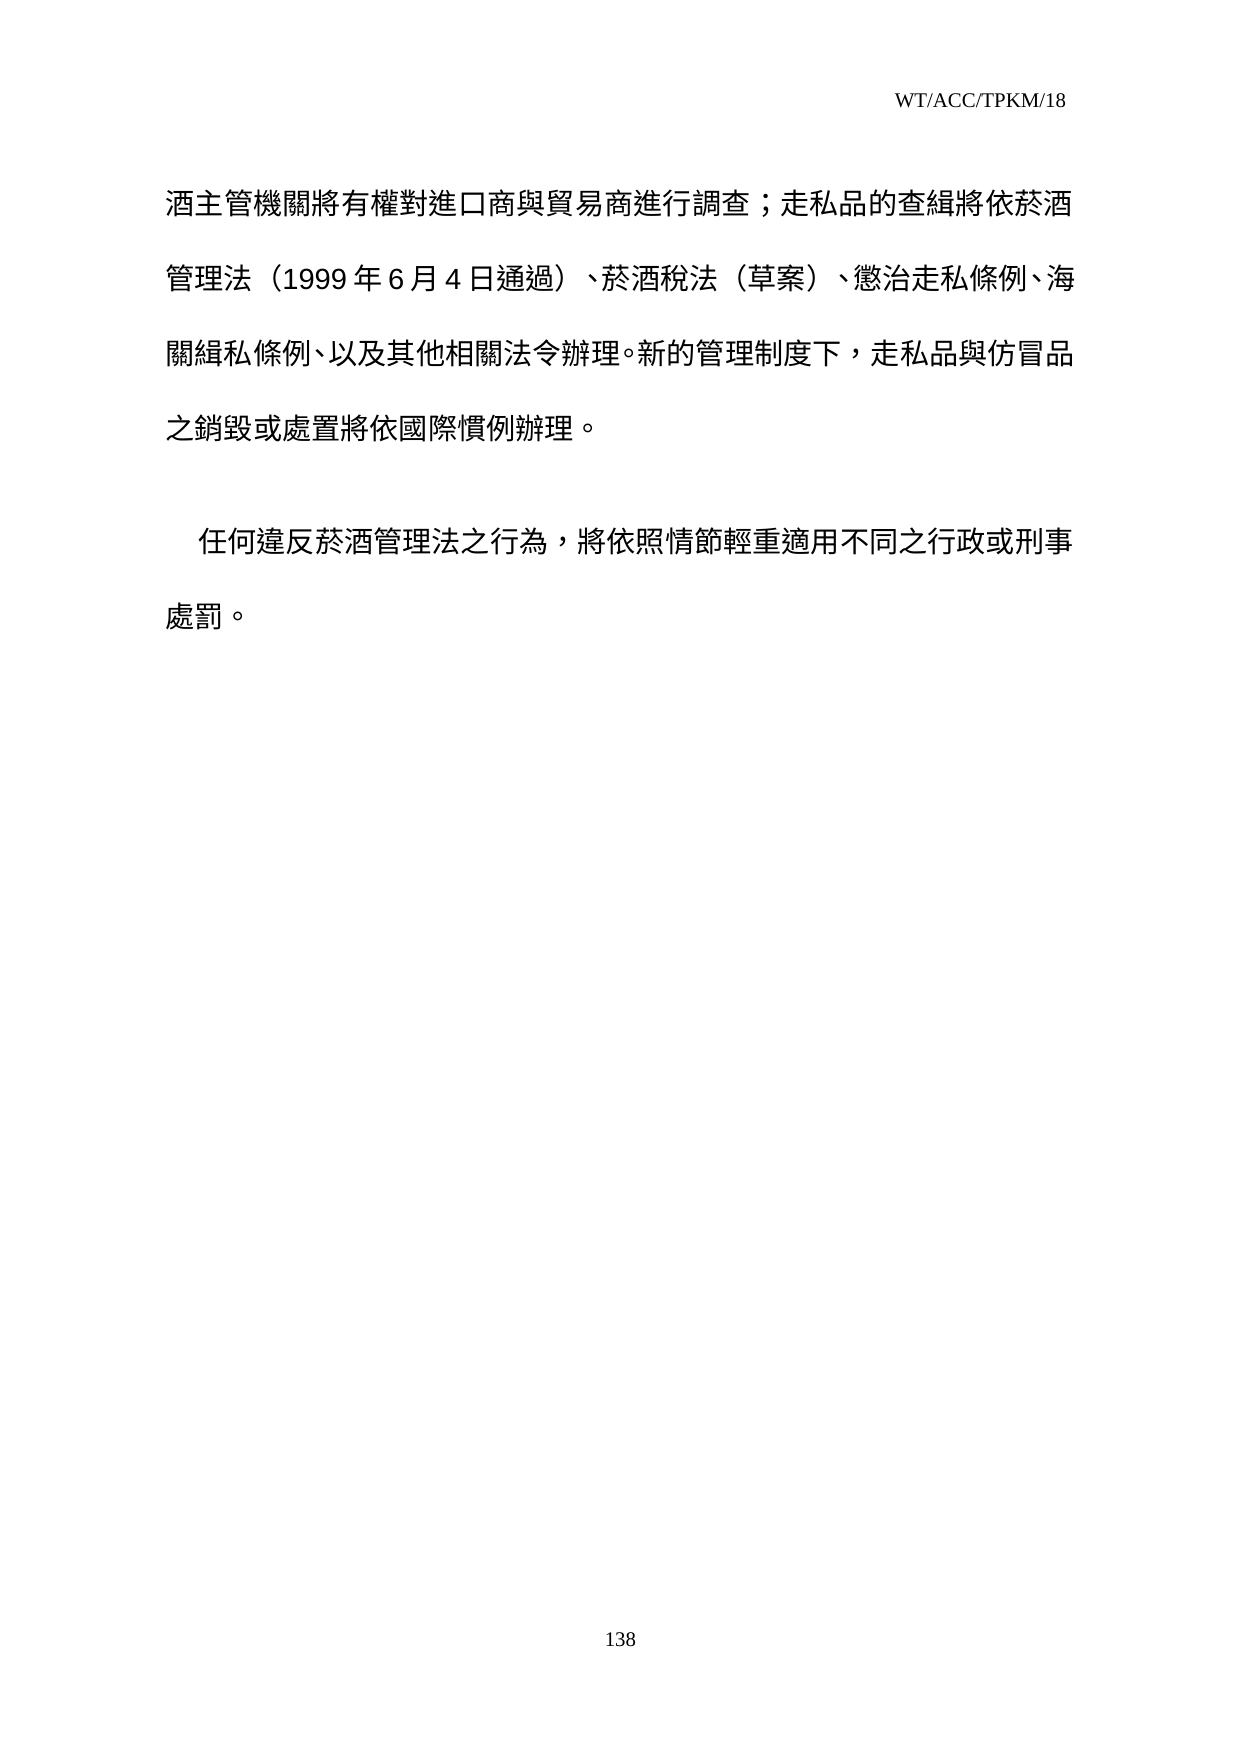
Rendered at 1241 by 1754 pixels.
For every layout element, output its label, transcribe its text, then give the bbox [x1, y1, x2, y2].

text 酒主管機關將有權對進口商與貿易商進行調查；走私品的查緝將依菸酒管理法（1999年6月4日通過）、菸酒稅法（草案）、懲治走私條例、海關緝私條例、以及其他相關法令辦理。新的管理制度下，走私品與仿冒品之銷毀或處置將依國際慣例辦理。 [165, 164, 1075, 464]
text 任何違反菸酒管理法之行為，將依照情節輕重適用不同之行政或刑事處罰。 [165, 502, 1075, 652]
